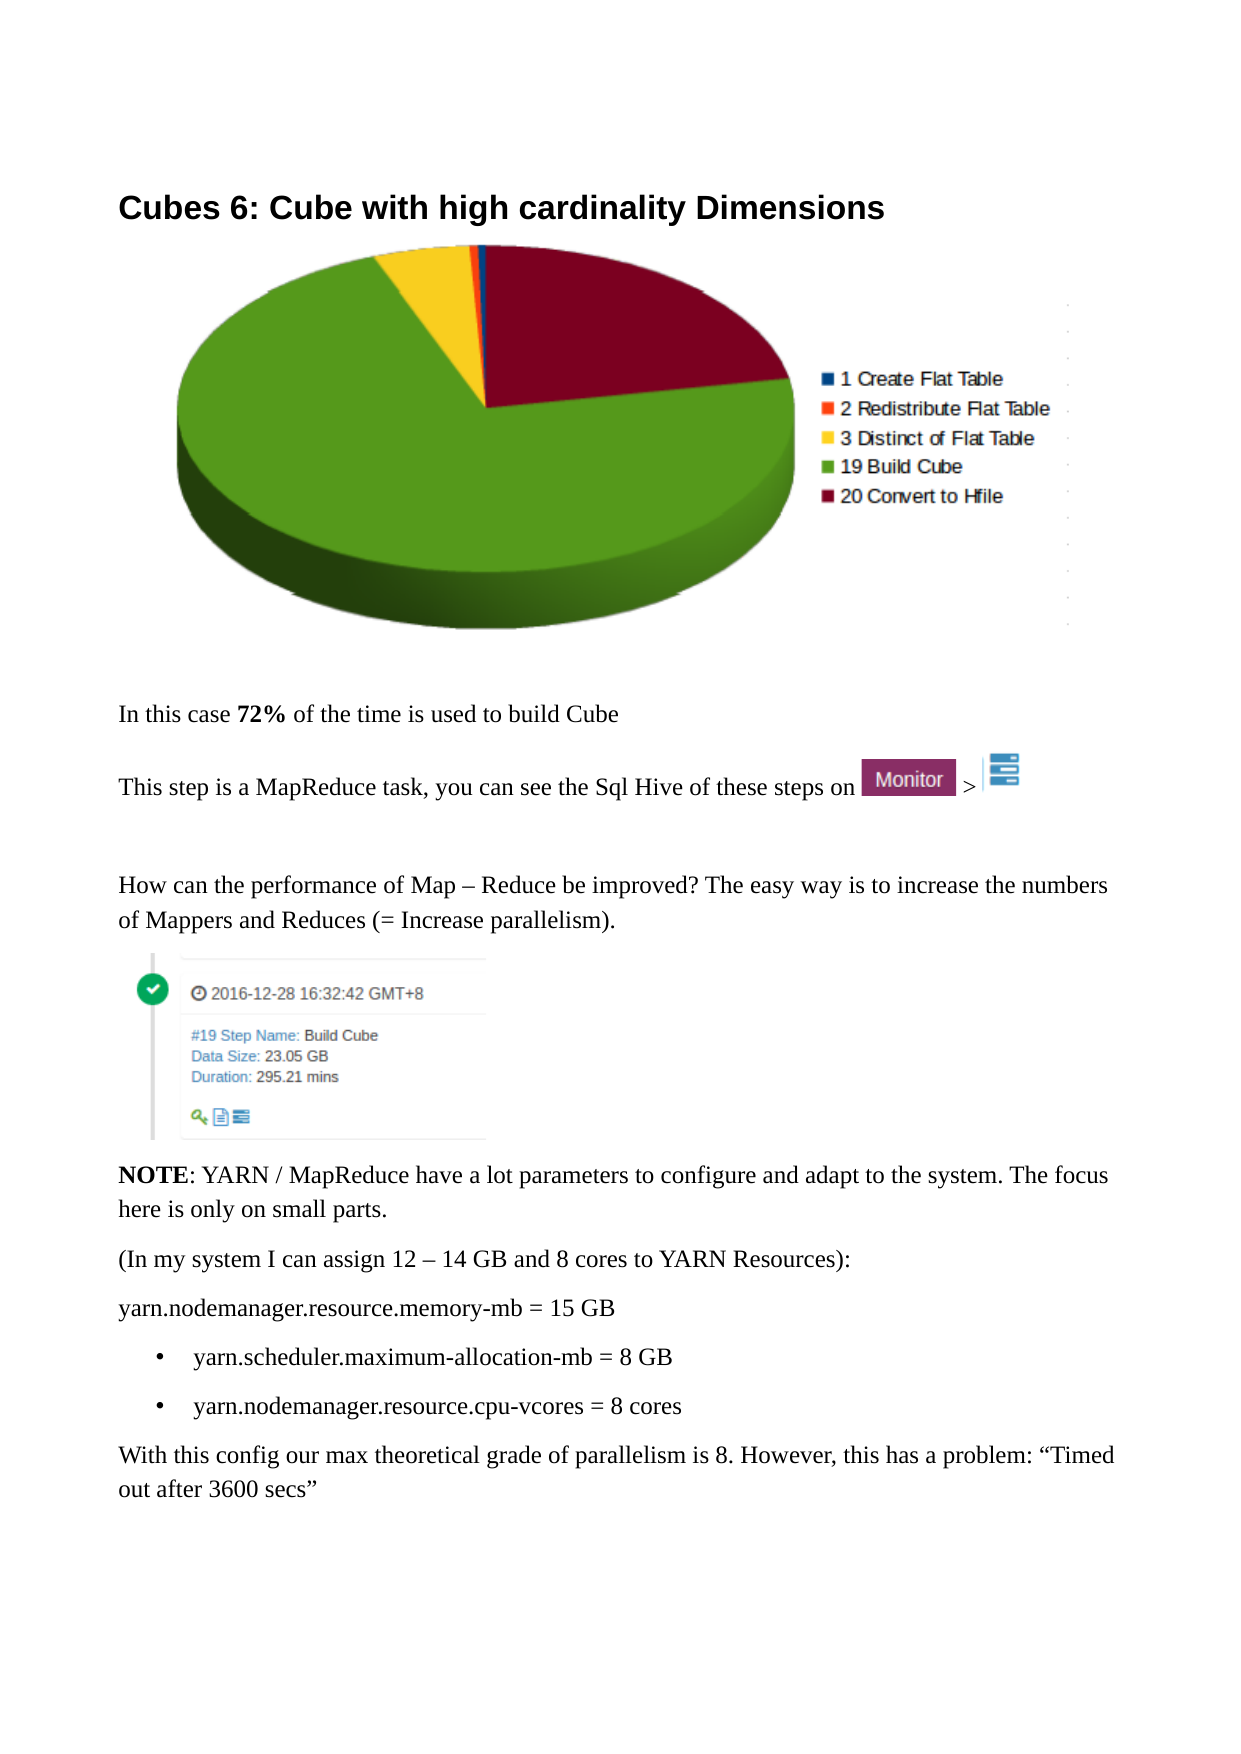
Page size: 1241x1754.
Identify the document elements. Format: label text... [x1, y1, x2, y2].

picture [982, 747, 1028, 796]
text This step is a MapReduce task, you can see the Sql Hive of these steps on > [118, 748, 1122, 801]
text (In my system I can assign 12 – 14 GB and 8 cores to YARN Resources): [118, 1244, 1122, 1272]
picture [118, 953, 487, 1140]
text With this config our max theoretical grade of parallelism is 8. However, this has a problem: “Timed out after 3600 secs” [118, 1440, 1122, 1503]
text How can the performance of Map – Reduce be improved? The easy way is to increase the numbers of Mappers and Reduces (= Increase parallelism). [118, 870, 1122, 933]
list yarn.scheduler.maximum-allocation-mb = 8 GB [156, 1342, 1122, 1371]
text NOTE: YARN / MapReduce have a lot parameters to configure and adapt to the system. The focus here is only on small parts. [118, 1160, 1122, 1223]
subtitle Cubes 6: Cube with high cardinality Dimensions [118, 188, 1122, 227]
picture [861, 759, 957, 796]
list yarn.nodemanager.resource.cpu-vcores = 8 cores [156, 1391, 1122, 1419]
picture [171, 239, 1069, 644]
text In this case 72% of the time is used to build Cube [118, 699, 1122, 727]
